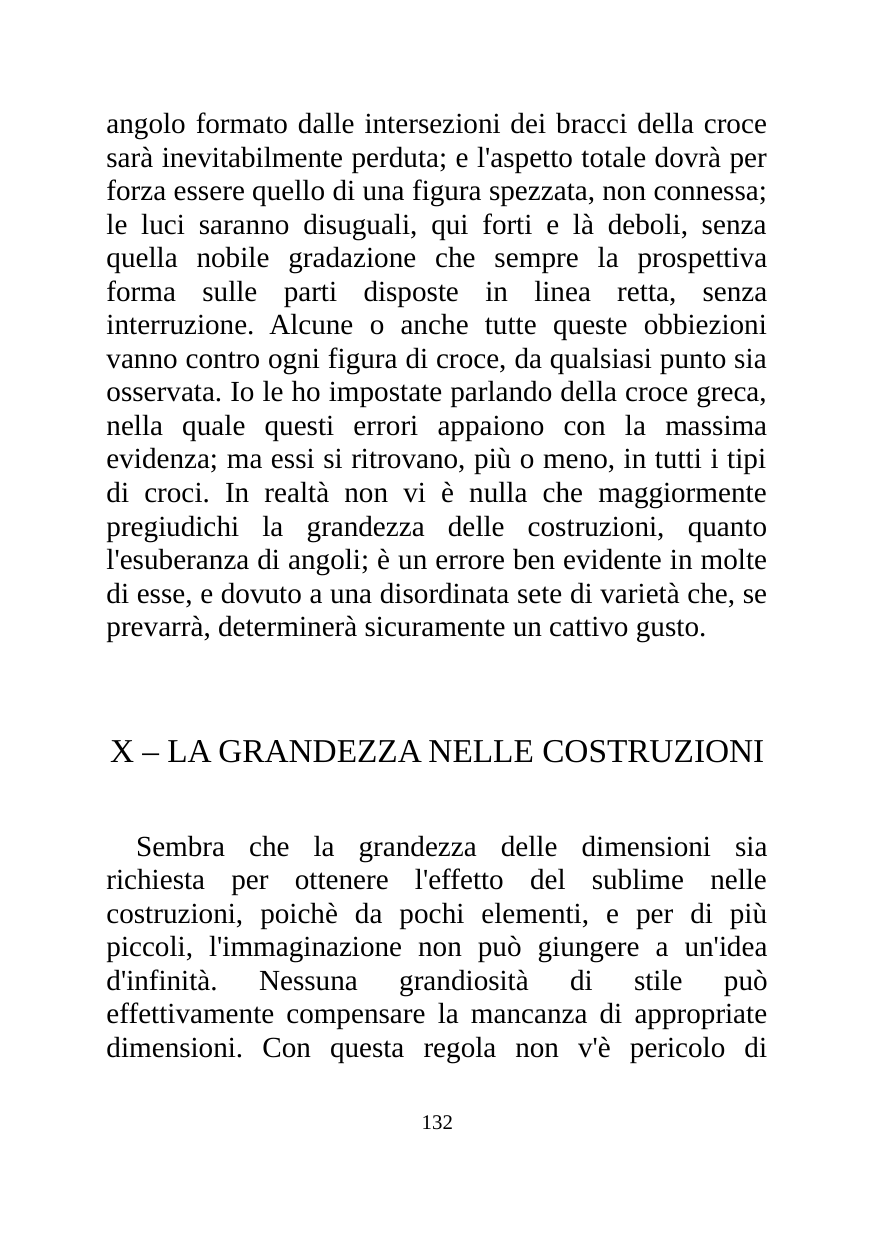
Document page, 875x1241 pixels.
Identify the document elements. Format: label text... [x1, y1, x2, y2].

text angolo formato dalle intersezioni dei bracci della croce sarà inevitabilmente perduta; e l'aspetto totale dovrà per forza essere quello di una figura spezzata, non connessa; le luci saranno disuguali, qui forti e là deboli, senza quella nobile gradazione che sempre la prospettiva forma sulle parti disposte in linea retta, senza interruzione. Alcune o anche tutte queste obbiezioni vanno contro ogni figura di croce, da qualsiasi punto sia osservata. Io le ho impostate parlando della croce greca, nella quale questi errori appaiono con la massima evidenza; ma essi si ritrovano, più o meno, in tutti i tipi di croci. In realtà non vi è nulla che maggiormente pregiudichi la grandezza delle costruzioni, quanto l'esuberanza di angoli; è un errore ben evidente in molte di esse, e dovuto a una disordinata sete di varietà che, se prevarrà, determinerà sicuramente un cattivo gusto. [106, 106, 768, 643]
text Sembra che la grandezza delle dimensioni sia richiesta per ottenere l'effetto del sublime nelle costruzioni, poichè da pochi elementi, e per di più piccoli, l'immaginazione non può giungere a un'idea d'infinità. Nessuna grandiosità di stile può effettivamente compensare la mancanza di appropriate dimensioni. Con questa regola non v'è pericolo di [106, 829, 768, 1064]
subtitle X – LA GRANDEZZA NELLE COSTRUZIONI [106, 731, 768, 770]
